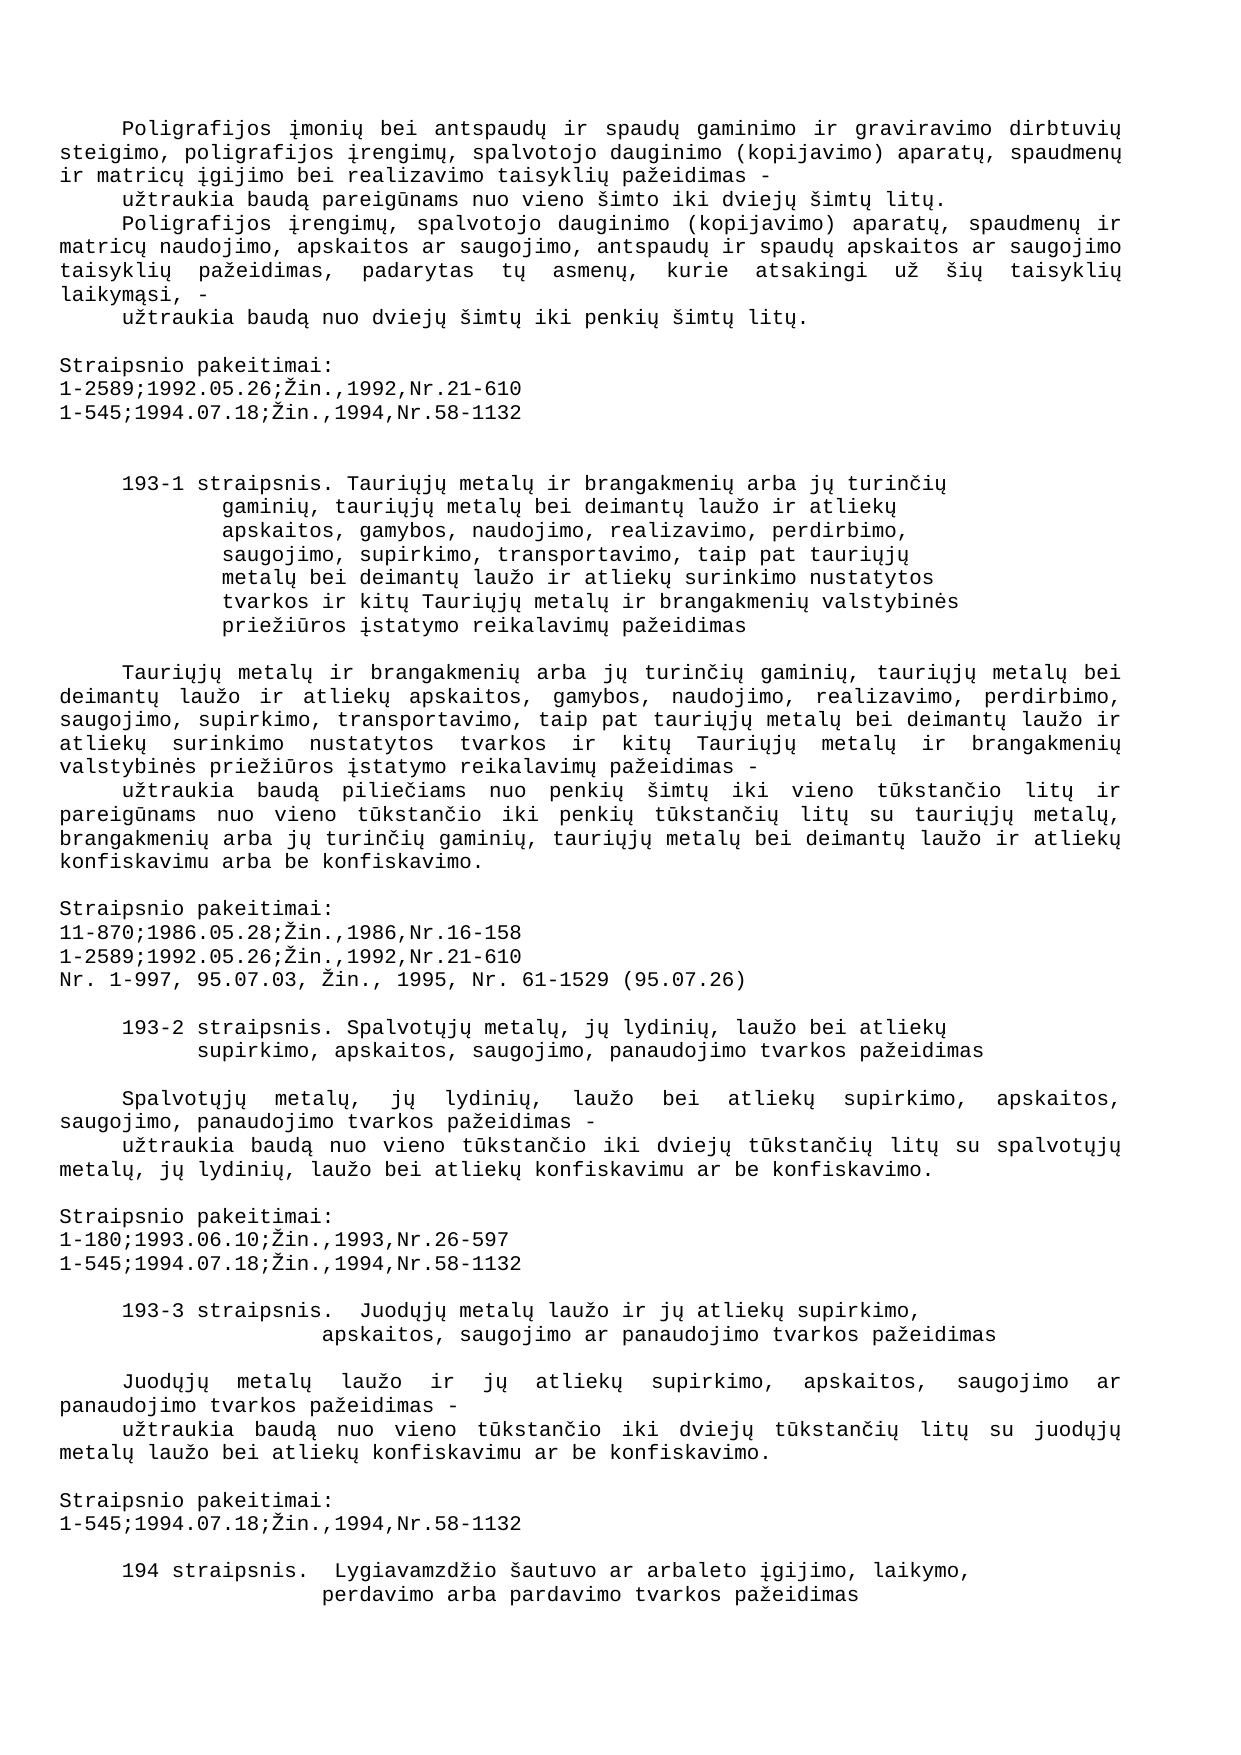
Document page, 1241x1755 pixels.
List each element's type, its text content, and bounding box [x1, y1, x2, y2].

text užtraukia baudą nuo vieno tūkstančio iki dviejų tūkstančių litų su juodųjų metalų laužo bei atliekų konfiskavimu ar be konfiskavimo. [59, 1419, 1122, 1466]
text saugojimo, supirkimo, transportavimo, taip pat tauriųjų [59, 544, 1122, 567]
text 1-180;1993.06.10;Žin.,1993,Nr.26-597 [59, 1229, 1122, 1253]
text 1-545;1994.07.18;Žin.,1994,Nr.58-1132 [59, 1513, 1122, 1537]
text Spalvotųjų metalų, jų lydinių, laužo bei atliekų supirkimo, apskaitos, saugojimo, panaudojimo tvarkos pažeidimas - [59, 1088, 1122, 1135]
text Poligrafijos įmonių bei antspaudų ir spaudų gaminimo ir graviravimo dirbtuvių steigimo, poligrafijos įrengimų, spalvotojo dauginimo (kopijavimo) aparatų, spaudmenų ir matricų įgijimo bei realizavimo taisyklių pažeidimas - [59, 118, 1122, 189]
text tvarkos ir kitų Tauriųjų metalų ir brangakmenių valstybinės [59, 591, 1122, 615]
text 1-545;1994.07.18;Žin.,1994,Nr.58-1132 [59, 1253, 1122, 1277]
text Nr. 1-997, 95.07.03, Žin., 1995, Nr. 61-1529 (95.07.26) [59, 969, 1122, 993]
text 194 straipsnis. Lygiavamzdžio šautuvo ar arbaleto įgijimo, laikymo, [59, 1561, 1122, 1584]
text Poligrafijos įrengimų, spalvotojo dauginimo (kopijavimo) aparatų, spaudmenų ir matricų naudojimo, apskaitos ar saugojimo, antspaudų ir spaudų apskaitos ar saugojimo taisyklių pažeidimas, padarytas tų asmenų, kurie atsakingi už šių taisyklių laikymąsi, - [59, 213, 1122, 307]
text 193-1 straipsnis. Tauriųjų metalų ir brangakmenių arba jų turinčių [59, 473, 1122, 496]
text priežiūros įstatymo reikalavimų pažeidimas [59, 615, 1122, 638]
text perdavimo arba pardavimo tvarkos pažeidimas [59, 1584, 1122, 1608]
text Straipsnio pakeitimai: [59, 1206, 1122, 1229]
text Juodųjų metalų laužo ir jų atliekų supirkimo, apskaitos, saugojimo ar panaudojimo tvarkos pažeidimas - [59, 1371, 1122, 1419]
text supirkimo, apskaitos, saugojimo, panaudojimo tvarkos pažeidimas [59, 1040, 1122, 1064]
text užtraukia baudą nuo dviejų šimtų iki penkių šimtų litų. [59, 307, 1122, 331]
text 193-3 straipsnis. Juodųjų metalų laužo ir jų atliekų supirkimo, [59, 1300, 1122, 1324]
text metalų bei deimantų laužo ir atliekų surinkimo nustatytos [59, 567, 1122, 591]
text Tauriųjų metalų ir brangakmenių arba jų turinčių gaminių, tauriųjų metalų bei deimantų laužo ir atliekų apskaitos, gamybos, naudojimo, realizavimo, perdirbimo, saugojimo, supirkimo, transportavimo, taip pat tauriųjų metalų bei deimantų laužo ir atliekų surinkimo nustatytos tvarkos ir kitų Tauriųjų metalų ir brangakmenių valstybinės priežiūros įstatymo reikalavimų pažeidimas - [59, 662, 1122, 780]
text 193-2 straipsnis. Spalvotųjų metalų, jų lydinių, laužo bei atliekų [59, 1017, 1122, 1040]
text gaminių, tauriųjų metalų bei deimantų laužo ir atliekų [59, 496, 1122, 520]
text 1-545;1994.07.18;Žin.,1994,Nr.58-1132 [59, 402, 1122, 426]
text 1-2589;1992.05.26;Žin.,1992,Nr.21-610 [59, 378, 1122, 402]
text užtraukia baudą piliečiams nuo penkių šimtų iki vieno tūkstančio litų ir pareigūnams nuo vieno tūkstančio iki penkių tūkstančių litų su tauriųjų metalų, brangakmenių arba jų turinčių gaminių, tauriųjų metalų bei deimantų laužo ir atliekų konfiskavimu arba be konfiskavimo. [59, 780, 1122, 875]
text Straipsnio pakeitimai: [59, 898, 1122, 922]
text užtraukia baudą nuo vieno tūkstančio iki dviejų tūkstančių litų su spalvotųjų metalų, jų lydinių, laužo bei atliekų konfiskavimu ar be konfiskavimo. [59, 1135, 1122, 1182]
text apskaitos, gamybos, naudojimo, realizavimo, perdirbimo, [59, 520, 1122, 544]
text 1-2589;1992.05.26;Žin.,1992,Nr.21-610 [59, 946, 1122, 969]
text 11-870;1986.05.28;Žin.,1986,Nr.16-158 [59, 922, 1122, 946]
text Straipsnio pakeitimai: [59, 354, 1122, 378]
text apskaitos, saugojimo ar panaudojimo tvarkos pažeidimas [59, 1324, 1122, 1348]
text užtraukia baudą pareigūnams nuo vieno šimto iki dviejų šimtų litų. [59, 189, 1122, 213]
text Straipsnio pakeitimai: [59, 1489, 1122, 1513]
